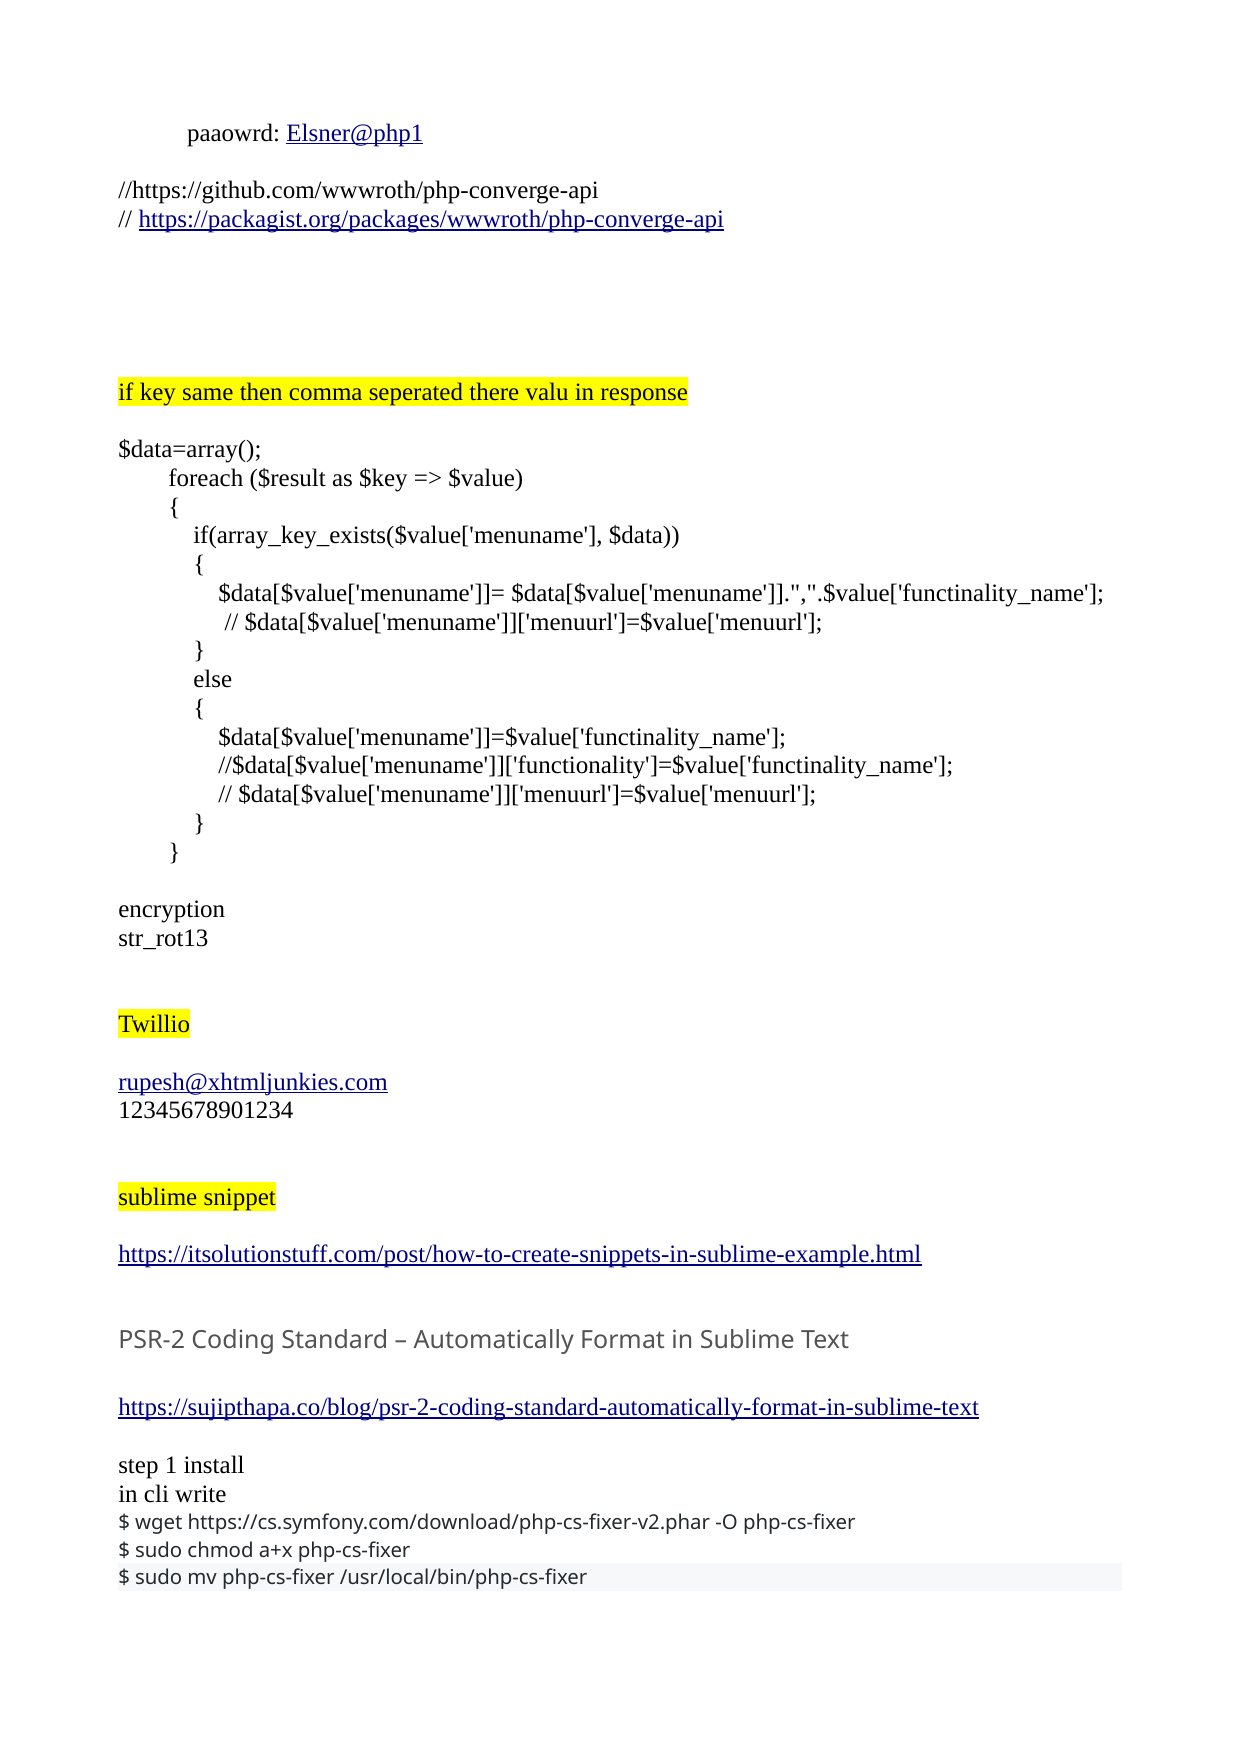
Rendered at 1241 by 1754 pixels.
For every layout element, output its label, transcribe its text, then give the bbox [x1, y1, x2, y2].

text } [118, 636, 1122, 664]
text https://itsolutionstuff.com/post/how-to-create-snippets-in-sublime-example.html [118, 1239, 1122, 1268]
text // $data[$value['menuname']]['menuurl']=$value['menuurl']; [118, 607, 1122, 636]
text if(array_key_exists($value['menuname'], $data)) [118, 521, 1122, 549]
text { [118, 693, 1122, 722]
text encryption [118, 894, 1122, 923]
text { [118, 549, 1122, 578]
text { [118, 492, 1122, 521]
text } [118, 837, 1122, 866]
text $data[$value['menuname']]= $data[$value['menuname']].",".$value['functinality_name']; [118, 578, 1122, 607]
text step 1 install [118, 1450, 1122, 1479]
text Twillio [118, 1009, 1122, 1038]
text else [118, 664, 1122, 693]
text //$data[$value['menuname']]['functionality']=$value['functinality_name']; [118, 751, 1122, 779]
text $ sudo chmod a+x php-cs-fixer [118, 1535, 1122, 1563]
text paaowrd: Elsner@php1 [118, 118, 1122, 147]
text $ sudo mv php-cs-fixer /usr/local/bin/php-cs-fixer [118, 1563, 1122, 1591]
text $data=array(); [118, 434, 1122, 463]
text } [118, 808, 1122, 837]
text $ wget https://cs.symfony.com/download/php-cs-fixer-v2.phar -O php-cs-fixer [118, 1507, 1122, 1535]
text $data[$value['menuname']]=$value['functinality_name']; [118, 722, 1122, 751]
text https://sujipthapa.co/blog/psr-2-coding-standard-automatically-format-in-sublime-text [118, 1392, 1122, 1421]
subtitle PSR-2 Coding Standard – Automatically Format in Sublime Text [118, 1322, 1122, 1356]
text str_rot13 [118, 923, 1122, 952]
text // $data[$value['menuname']]['menuurl']=$value['menuurl']; [118, 779, 1122, 808]
text //https://github.com/wwwroth/php-converge-api [118, 176, 1122, 204]
text // https://packagist.org/packages/wwwroth/php-converge-api [118, 204, 1122, 233]
text sublime snippet [118, 1182, 1122, 1211]
text if key same then comma seperated there valu in response [118, 377, 1122, 406]
text foreach ($result as $key => $value) [118, 463, 1122, 492]
text rupesh@xhtmljunkies.com [118, 1067, 1122, 1096]
text in cli write [118, 1479, 1122, 1507]
text 12345678901234 [118, 1096, 1122, 1124]
